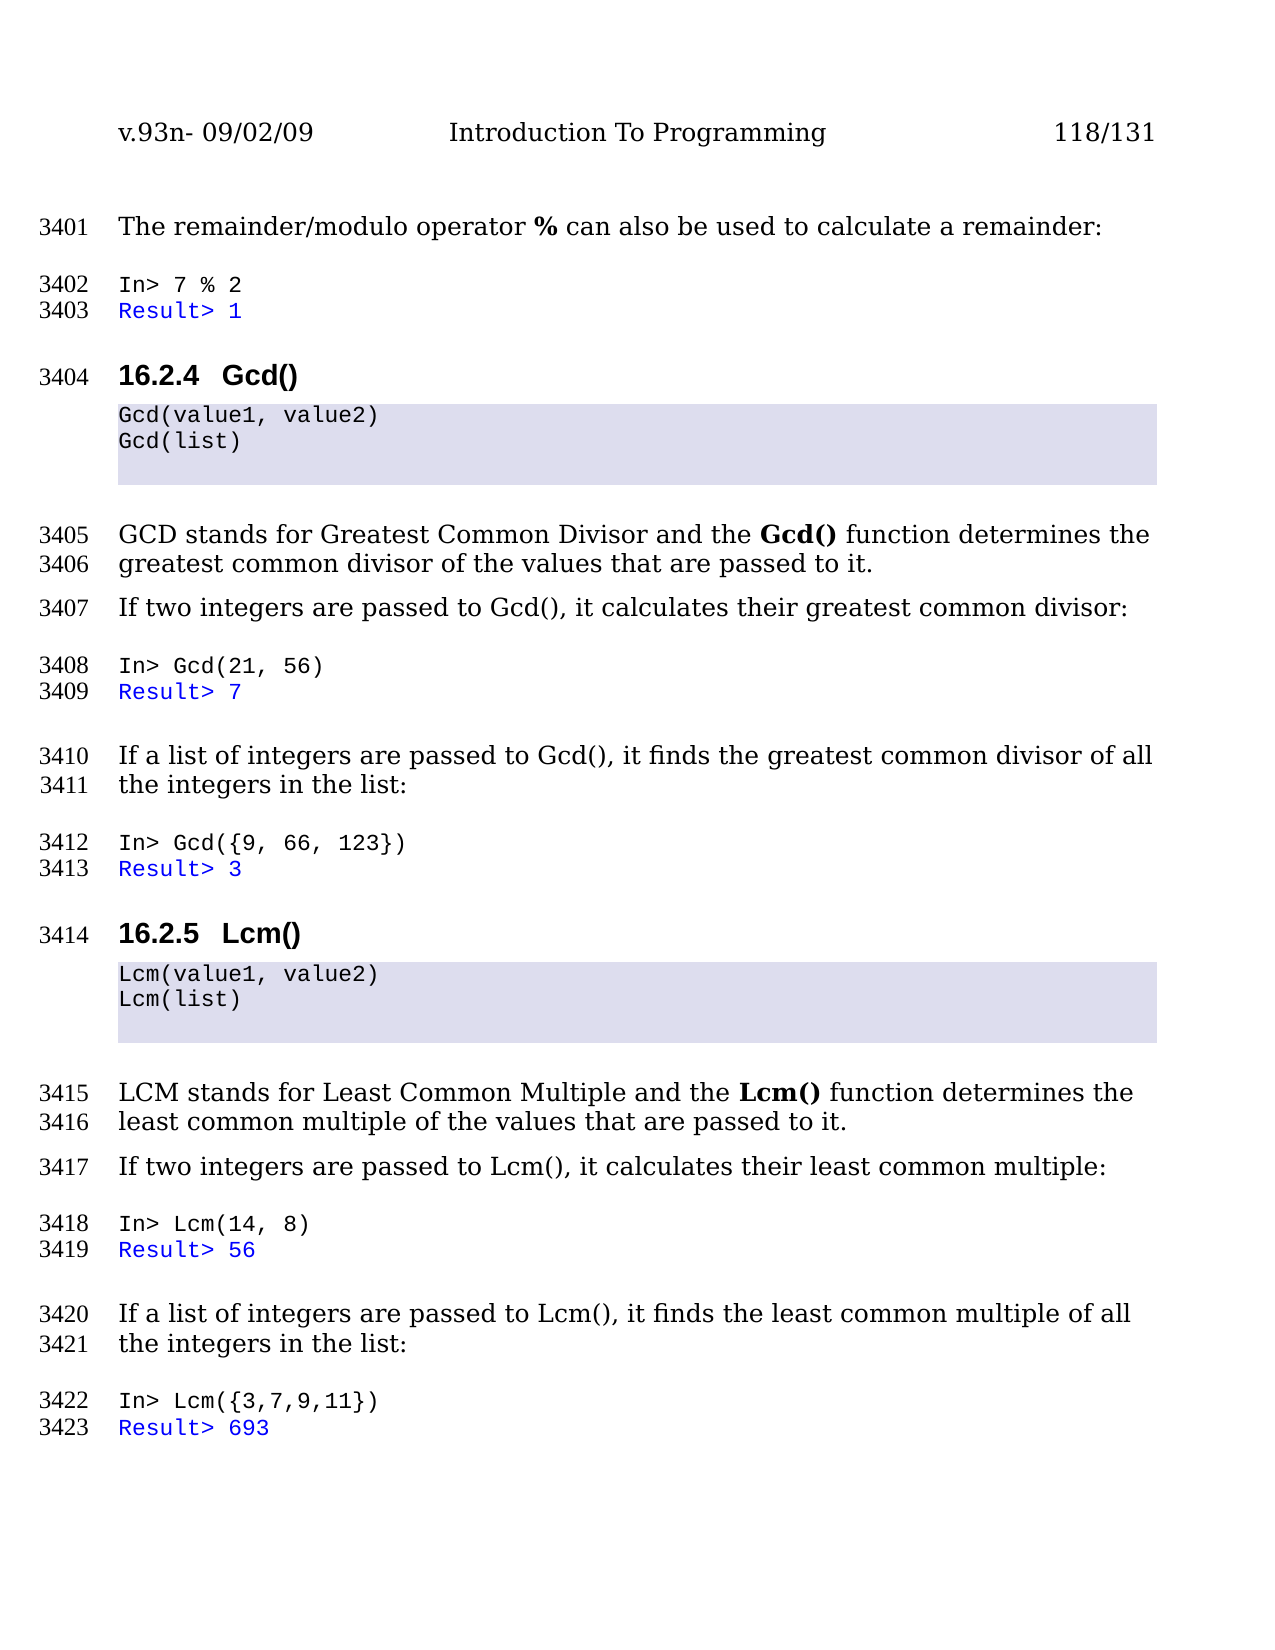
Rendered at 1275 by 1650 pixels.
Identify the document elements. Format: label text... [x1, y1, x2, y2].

text Result> 1 [118, 299, 1157, 325]
text GCD stands for Greatest Common Divisor and the Gcd() function determines the greatest common divisor of the values that are passed to it. [118, 520, 1157, 578]
text Result> 693 [118, 1416, 1157, 1442]
subtitle Lcm() [118, 916, 1157, 950]
text LCM stands for Least Common Multiple and the Lcm() function determines the least common multiple of the values that are passed to it. [118, 1078, 1157, 1137]
table_header Gcd(value1, value2) Gcd(list) [118, 404, 1157, 485]
text If two integers are passed to Lcm(), it calculates their least common multiple: [118, 1152, 1157, 1181]
table_header Lcm(value1, value2) Lcm(list) [118, 962, 1157, 1043]
subtitle Gcd() [118, 358, 1157, 391]
text Result> 56 [118, 1239, 1157, 1265]
text In> 7 % 2 [118, 273, 1157, 299]
text If two integers are passed to Gcd(), it calculates their greatest common divisor: [118, 593, 1157, 622]
text Result> 3 [118, 857, 1157, 883]
text Result> 7 [118, 680, 1157, 706]
text If a list of integers are passed to Gcd(), it finds the greatest common divisor of all the integers in the list: [118, 741, 1157, 799]
text If a list of integers are passed to Lcm(), it finds the least common multiple of all the integers in the list: [118, 1299, 1157, 1358]
text In> Lcm(14, 8) [118, 1213, 1157, 1239]
text The remainder/modulo operator % can also be used to calculate a remainder: [118, 212, 1157, 241]
text In> Lcm({3,7,9,11}) [118, 1390, 1157, 1416]
text In> Gcd(21, 56) [118, 654, 1157, 680]
text In> Gcd({9, 66, 123}) [118, 831, 1157, 857]
